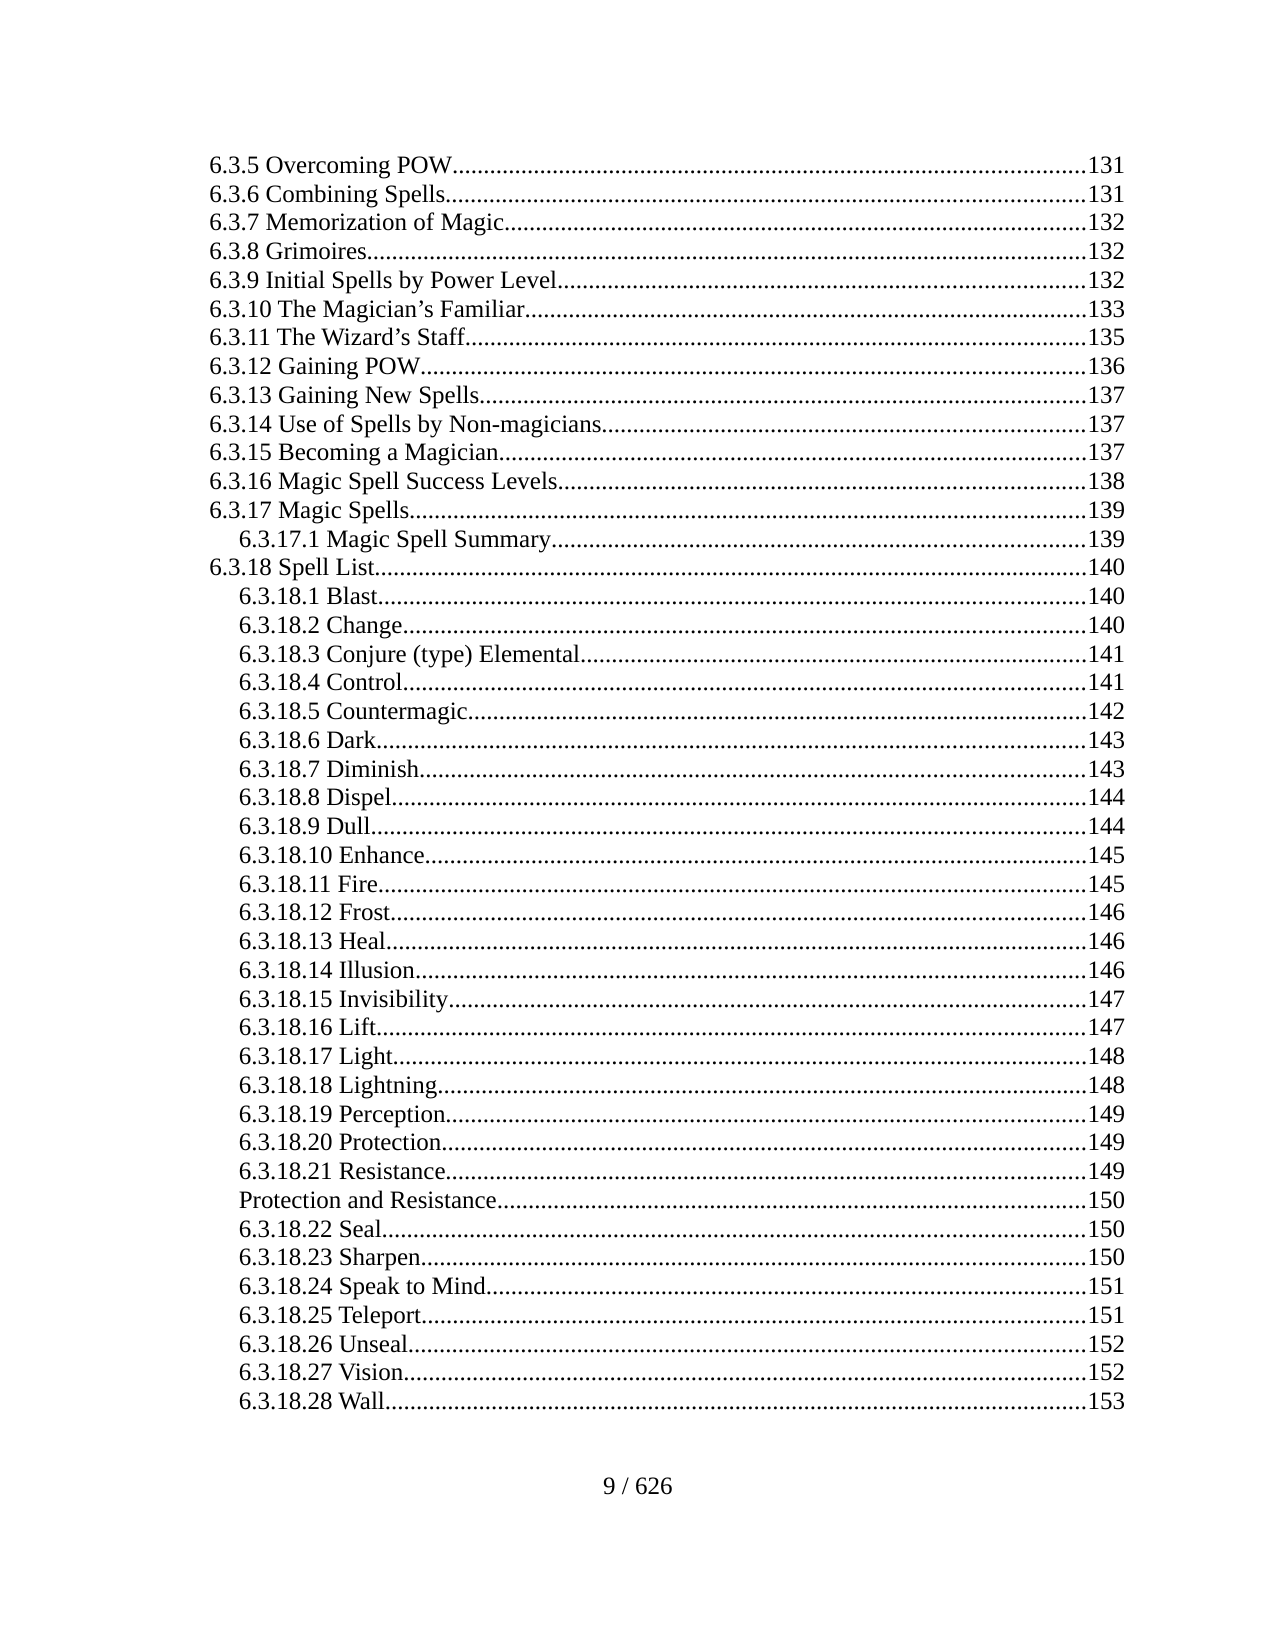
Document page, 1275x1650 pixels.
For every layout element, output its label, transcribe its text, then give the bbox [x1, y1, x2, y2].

text 6.3.11 The Wizard’s Staff 135 [209, 322, 1125, 351]
text 6.3.18.3 Conjure (type) Elemental 141 [238, 639, 1125, 667]
text 6.3.18.9 Dull 144 [238, 811, 1125, 840]
text 6.3.16 Magic Spell Success Levels 138 [209, 466, 1125, 495]
text 6.3.18.19 Perception 149 [238, 1099, 1125, 1127]
text 6.3.14 Use of Spells by Non-magicians 137 [209, 409, 1125, 437]
text 6.3.18.20 Protection 149 [238, 1127, 1125, 1156]
text 6.3.18.11 Fire 145 [238, 869, 1125, 897]
text 6.3.18.24 Speak to Mind 151 [238, 1271, 1125, 1300]
text 6.3.18.6 Dark 143 [238, 725, 1125, 754]
text 6.3.18.1 Blast 140 [238, 581, 1125, 610]
text 6.3.17 Magic Spells 139 [209, 495, 1125, 524]
text 6.3.6 Combining Spells 131 [209, 179, 1125, 207]
text 6.3.15 Becoming a Magician 137 [209, 437, 1125, 466]
text 6.3.18.28 Wall 153 [238, 1386, 1125, 1415]
text Protection and Resistance 150 [238, 1185, 1125, 1214]
text 6.3.18.16 Lift 147 [238, 1012, 1125, 1041]
text 6.3.12 Gaining POW 136 [209, 351, 1125, 380]
text 6.3.18.15 Invisibility 147 [238, 984, 1125, 1012]
text 6.3.13 Gaining New Spells 137 [209, 380, 1125, 409]
text 6.3.18.4 Control 141 [238, 667, 1125, 696]
text 6.3.5 Overcoming POW 131 [209, 150, 1125, 179]
text 6.3.18.17 Light 148 [238, 1041, 1125, 1070]
text 6.3.18.25 Teleport 151 [238, 1300, 1125, 1329]
text 6.3.18.22 Seal 150 [238, 1214, 1125, 1242]
text 6.3.18.27 Vision 152 [238, 1357, 1125, 1386]
text 6.3.18.21 Resistance 149 [238, 1156, 1125, 1185]
text 6.3.17.1 Magic Spell Summary 139 [238, 524, 1125, 552]
text 6.3.18.18 Lightning 148 [238, 1070, 1125, 1099]
text 6.3.18.23 Sharpen 150 [238, 1242, 1125, 1271]
text 6.3.18.10 Enhance 145 [238, 840, 1125, 869]
text 6.3.9 Initial Spells by Power Level 132 [209, 265, 1125, 294]
text 6.3.18.7 Diminish 143 [238, 754, 1125, 782]
text 6.3.18.12 Frost 146 [238, 897, 1125, 926]
text 6.3.18.14 Illusion 146 [238, 955, 1125, 984]
text 6.3.18.8 Dispel 144 [238, 782, 1125, 811]
text 6.3.18 Spell List 140 [209, 552, 1125, 581]
text 6.3.18.26 Unseal 152 [238, 1329, 1125, 1357]
text 6.3.10 The Magician’s Familiar 133 [209, 294, 1125, 322]
text 6.3.18.5 Countermagic 142 [238, 696, 1125, 725]
text 6.3.18.2 Change 140 [238, 610, 1125, 639]
text 6.3.8 Grimoires 132 [209, 236, 1125, 265]
text 6.3.18.13 Heal 146 [238, 926, 1125, 955]
text 6.3.7 Memorization of Magic 132 [209, 207, 1125, 236]
